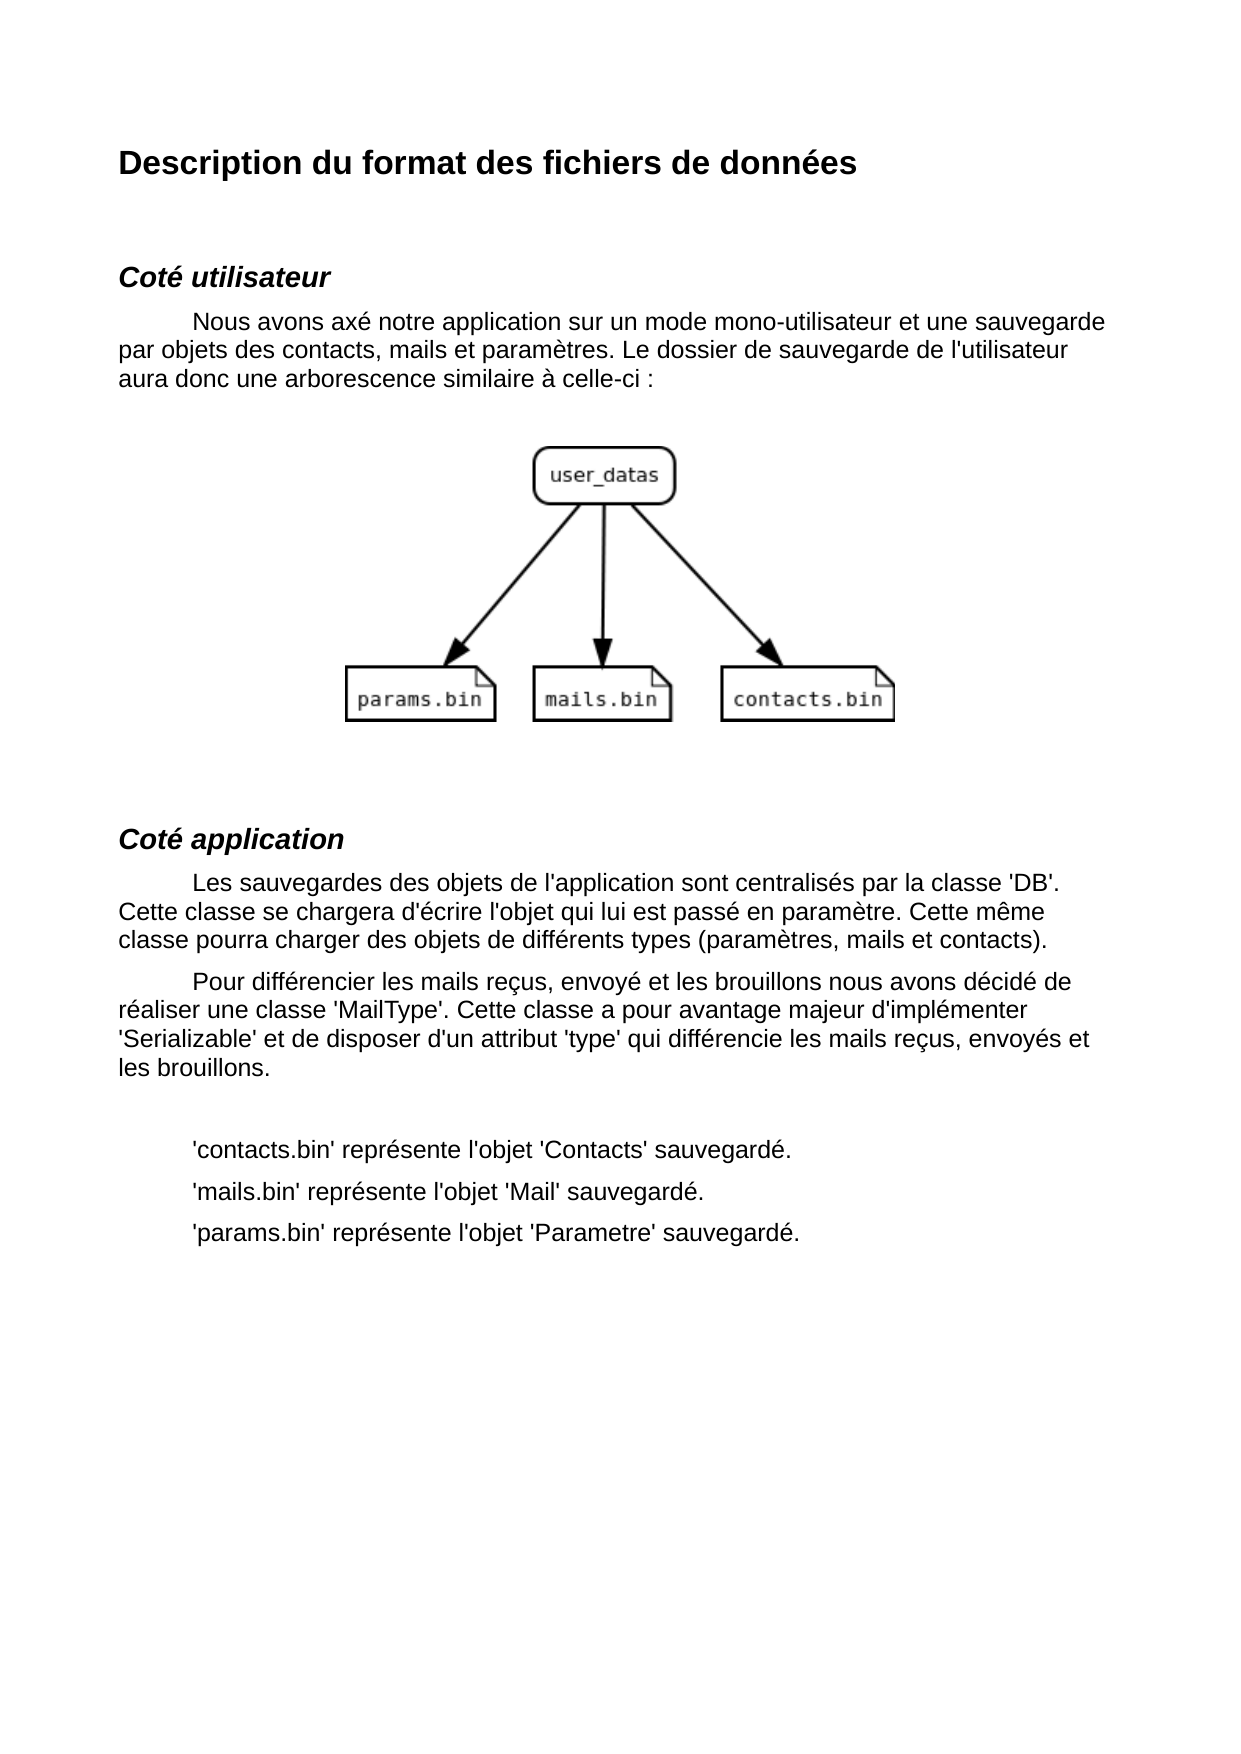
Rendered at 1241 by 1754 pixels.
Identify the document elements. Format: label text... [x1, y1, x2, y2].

text Pour différencier les mails reçus, envoyé et les brouillons nous avons décidé de réaliser une classe 'MailType'. Cette classe a pour avantage majeur d'implémenter 'Serializable' et de disposer d'un attribut 'type' qui différencie les mails reçus, envoyés et les brouillons. [118, 967, 1122, 1082]
subtitle Description du format des fichiers de données [118, 143, 1122, 182]
subtitle Coté utilisateur [118, 261, 1122, 294]
text Les sauvegardes des objets de l'application sont centralisés par la classe 'DB'. Cette classe se chargera d'écrire l'objet qui lui est passé en paramètre. Cette même classe pourra charger des objets de différents types (paramètres, mails et contacts). [118, 868, 1122, 954]
subtitle Coté application [118, 822, 1122, 855]
text 'params.bin' représente l'objet 'Parametre' sauvegardé. [118, 1218, 1122, 1247]
text 'contacts.bin' représente l'objet 'Contacts' sauvegardé. [118, 1135, 1122, 1164]
text Nous avons axé notre application sur un mode mono-utilisateur et une sauvegarde par objets des contacts, mails et paramètres. Le dossier de sauvegarde de l'utilisateur aura donc une arborescence similaire à celle-ci : [118, 307, 1122, 393]
text 'mails.bin' représente l'objet 'Mail' sauvegardé. [118, 1177, 1122, 1205]
picture [345, 446, 895, 722]
